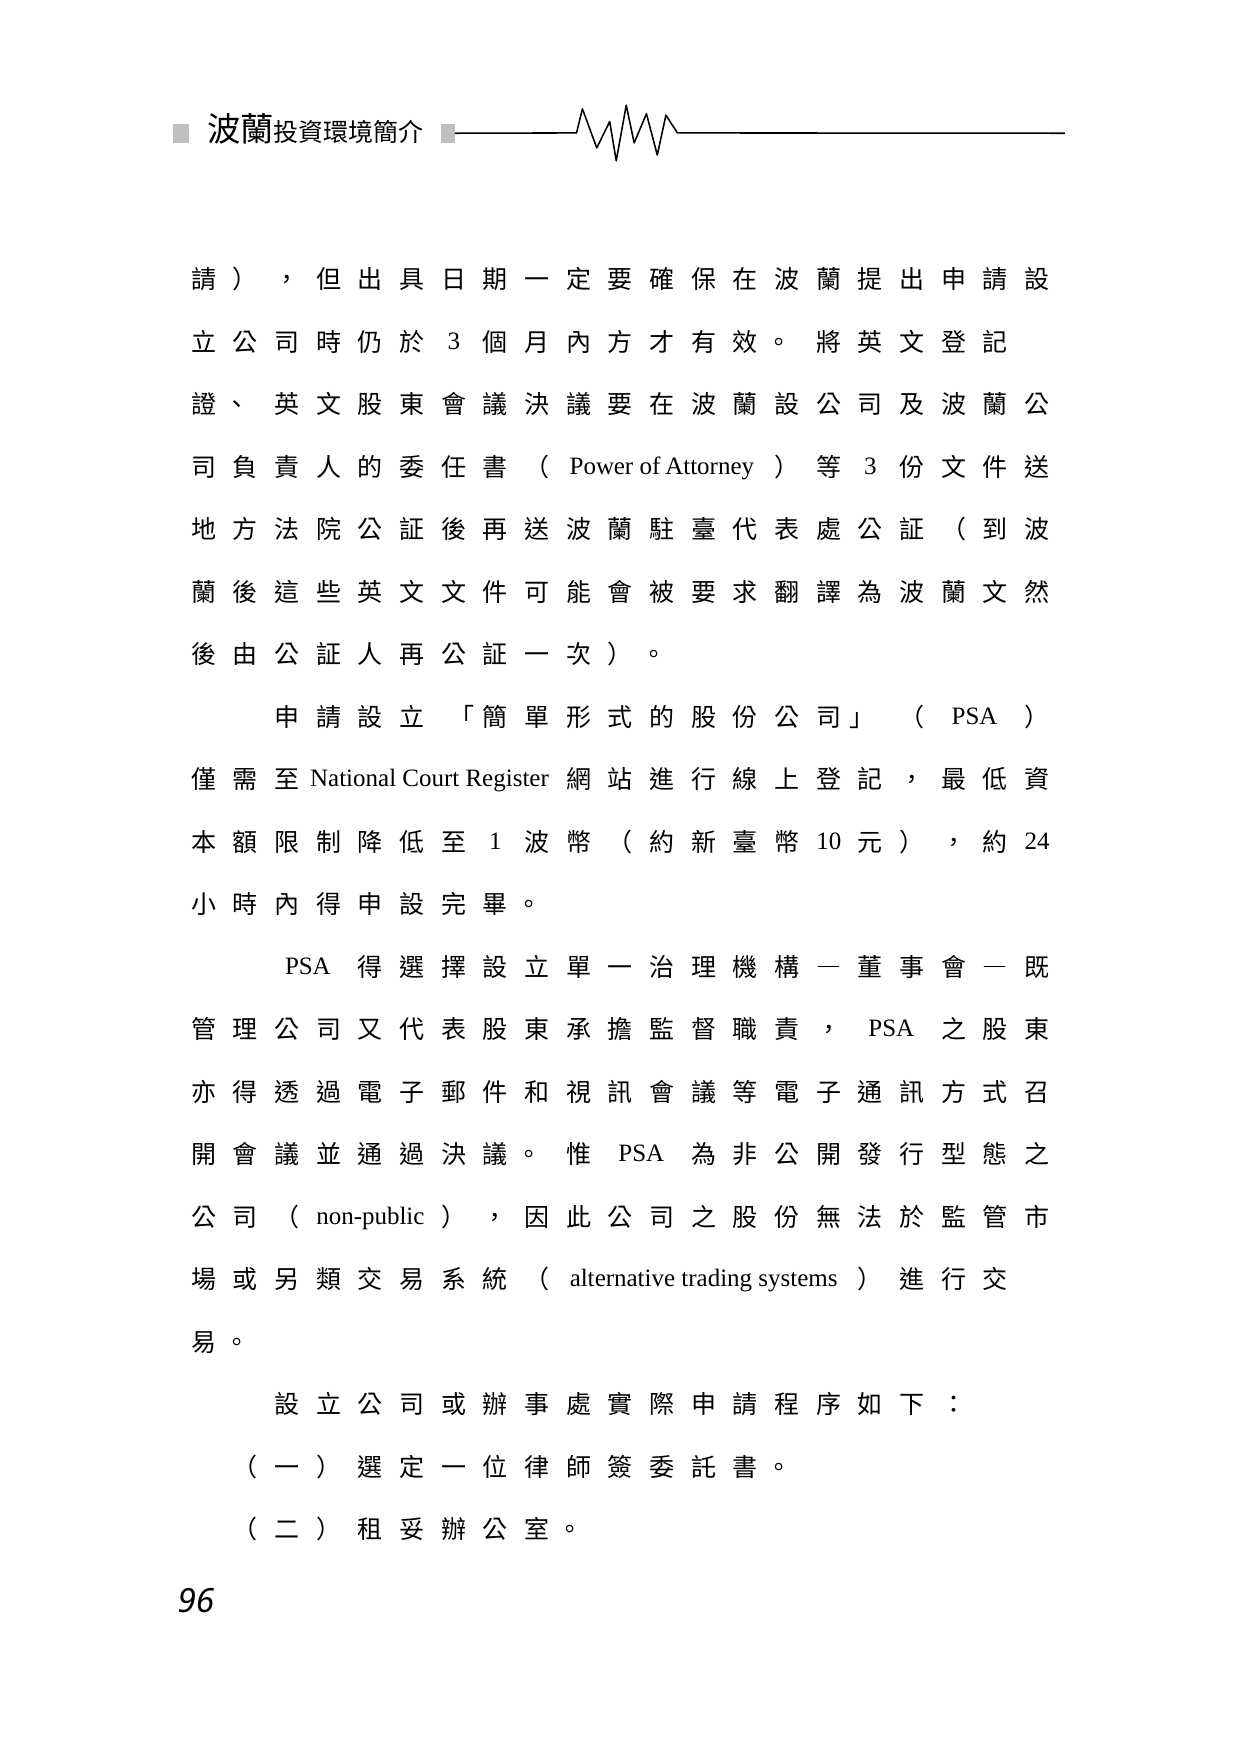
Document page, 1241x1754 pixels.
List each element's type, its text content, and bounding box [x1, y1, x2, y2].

text PSA得選擇設立單一治理機構—董事會—既管理公司又代表股東承擔監督職責，PSA之股東亦得透過電子郵件和視訊會議等電子通訊方式召開會議並通過決議。惟PSA為非公開發行型態之公司（non-public），因此公司之股份無法於監管市場或另類交易系統（alternative trading systems）進行交易。 [183, 924, 1058, 1361]
text 設立公司或辦事處實際申請程序如下： [183, 1361, 1058, 1424]
text 請），但出具日期一定要確保在波蘭提出申請設立公司時仍於3個月內方才有效。將英文登記證、英文股東會議決議要在波蘭設公司及波蘭公司負責人的委任書（Power of Attorney）等3份文件送地方法院公証後再送波蘭駐臺代表處公証（到波蘭後這些英文文件可能會被要求翻譯為波蘭文然後由公証人再公証一次）。 [183, 236, 1058, 674]
text 申請設立「簡單形式的股份公司」（PSA）僅需至National Court Register 網站進行線上登記，最低資本額限制降低至1波幣（約新臺幣10元），約24小時內得申設完畢。 [183, 674, 1058, 924]
text （二）租妥辦公室。 [207, 1486, 1058, 1549]
text （一）選定一位律師簽委託書。 [207, 1424, 1058, 1486]
